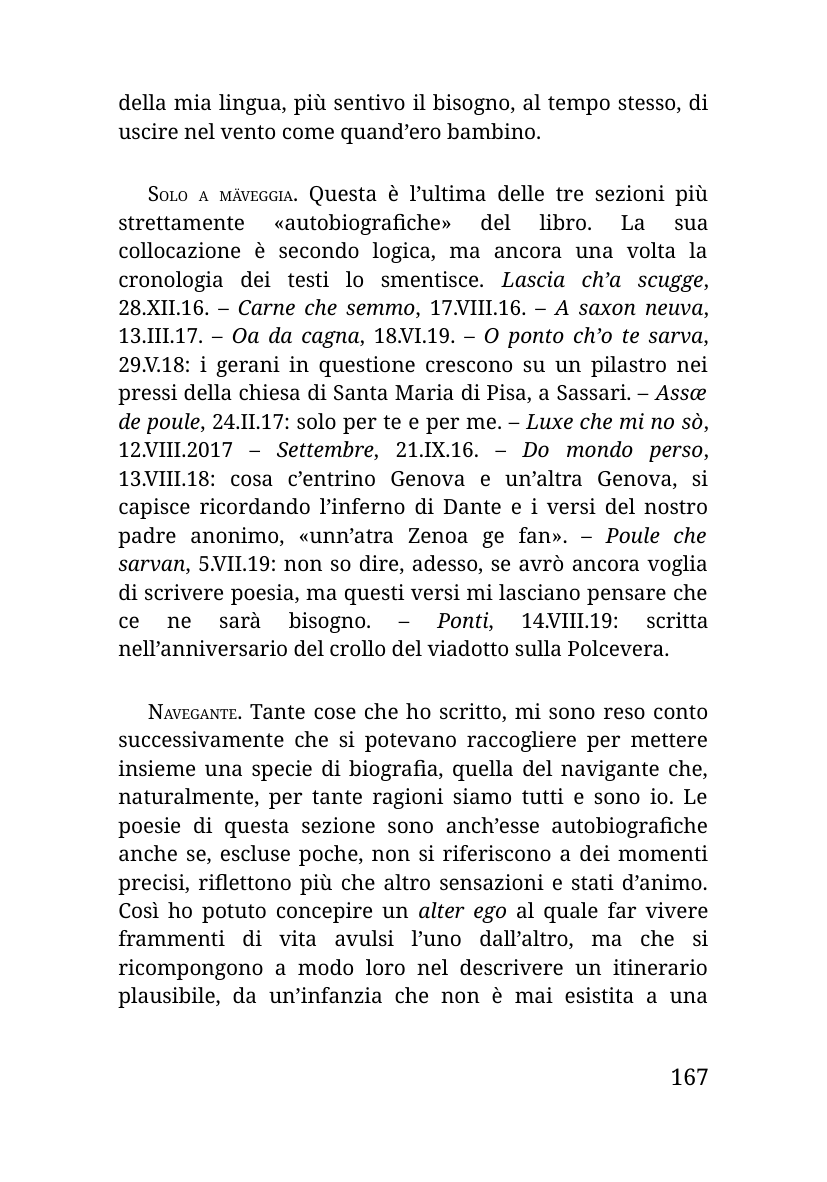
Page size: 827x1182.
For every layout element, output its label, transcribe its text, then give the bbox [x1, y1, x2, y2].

text della mia lingua, più sentivo il bisogno, al tempo stesso, di uscire nel vento come quand’ero bambino. [118, 88, 709, 145]
text Solo a mäveggia. Questa è l’ultima delle tre sezioni più strettamente «autobiografiche» del libro. La sua collocazione è secondo logica, ma ancora una volta la cronologia dei testi lo smentisce. Lascia ch’a scugge, 28.XII.16. – Carne che semmo, 17.VIII.16. – A saxon neuva, 13.III.17. – Oa da cagna, 18.VI.19. – O ponto ch’o te sarva, 29.V.18: i gerani in questione crescono su un pilastro nei pressi della chiesa di Santa Maria di Pisa, a Sassari. – Assæ de poule, 24.II.17: solo per te e per me. – Luxe che mi no sò, 12.VIII.2017 – Settembre, 21.IX.16. – Do mondo perso, 13.VIII.18: cosa c’entrino Genova e un’altra Genova, si capisce ricordando l’inferno di Dante e i versi del nostro padre anonimo, «unn’atra Zenoa ge fan». – Poule che sarvan, 5.VII.19: non so dire, adesso, se avrò ancora voglia di scrivere poesia, ma questi versi mi lasciano pensare che ce ne sarà bisogno. – Ponti, 14.VIII.19: scritta nell’anniversario del crollo del viadotto sulla Polcevera. [118, 179, 709, 663]
text Navegante. Tante cose che ho scritto, mi sono reso conto successivamente che si potevano raccogliere per mettere insieme una specie di biografia, quella del navigante che, naturalmente, per tante ragioni siamo tutti e sono io. Le poesie di questa sezione sono anch’esse autobiografiche anche se, escluse poche, non si riferiscono a dei momenti precisi, riflettono più che altro sensazioni e stati d’animo. Così ho potuto concepire un alter ego al quale far vivere frammenti di vita avulsi l’uno dall’altro, ma che si ricompongono a modo loro nel descrivere un itinerario plausibile, da un’infanzia che non è mai esistita a una [118, 697, 709, 1010]
